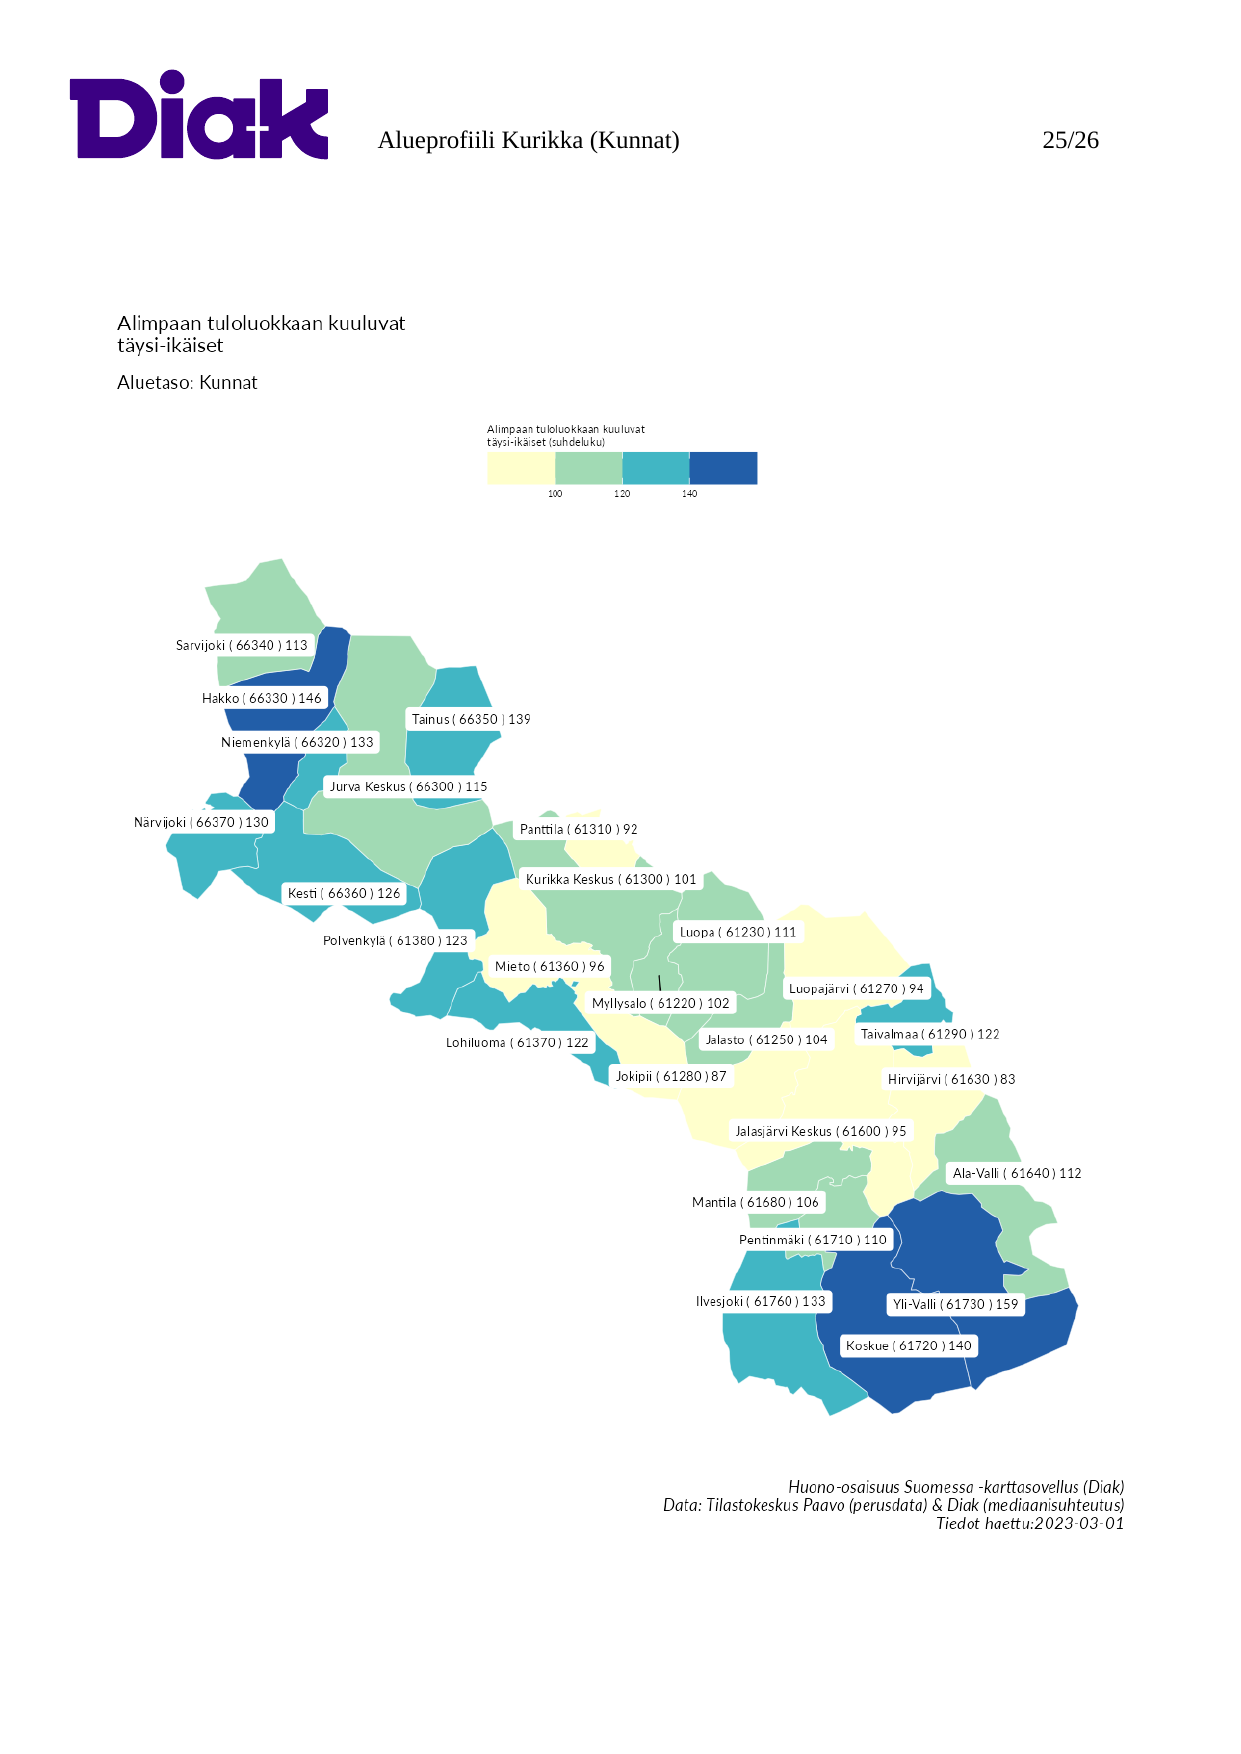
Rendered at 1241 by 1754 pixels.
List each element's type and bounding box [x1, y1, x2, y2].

picture [61, 196, 1179, 1651]
